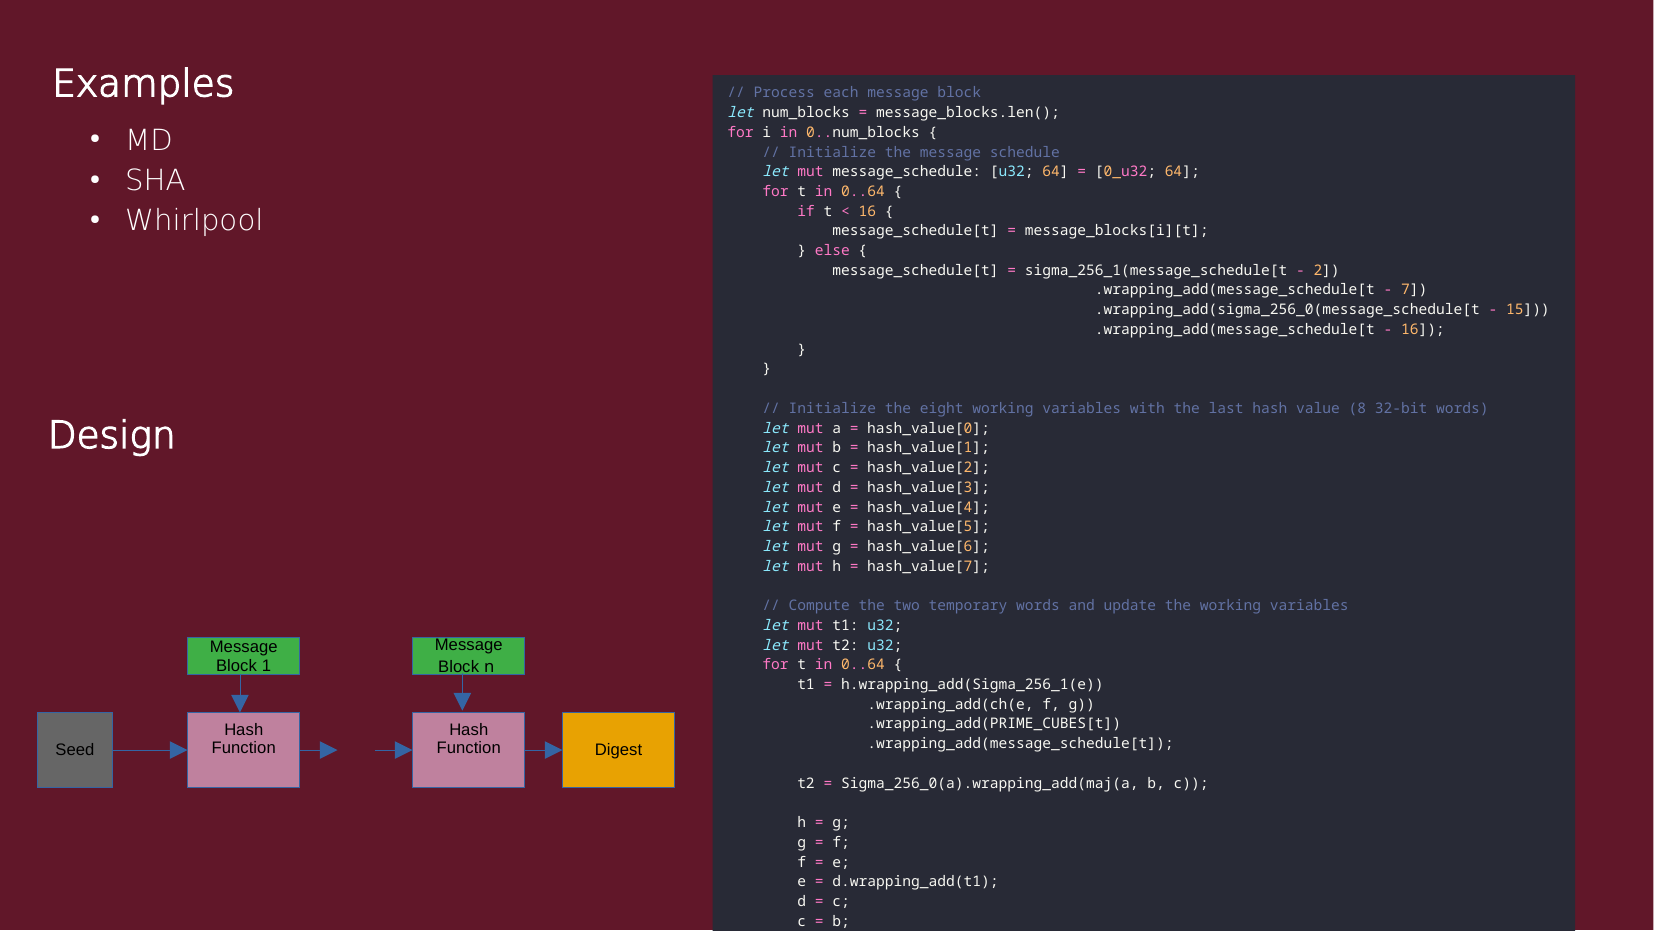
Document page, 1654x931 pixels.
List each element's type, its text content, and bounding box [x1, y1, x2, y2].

text_box Message Block n [412, 637, 525, 675]
text_box [187, 765, 300, 788]
text_box Hash Function [187, 712, 301, 765]
text_box Digest [562, 712, 675, 788]
text_box MD SHA Whirlpool [75, 115, 338, 263]
text_box Seed [37, 712, 113, 788]
text_box // Process each message block let num_blocks = message_blocks.len(); for i in 0..num_blocks { // Initialize the message schedule let mut message_schedule: [u32; 64] = [0_u32; 64]; for t in 0..64 { if t < 16 { message_schedule[t] = message_blocks[i][t]; } else { message_schedule[t] = sigma_256_1(message_schedule[t - 2]) .wrapping_add(message_schedule[t - 7]) .wrapping_add(sigma_256_0(message_schedule[t - 15])) .wrapping_add(message_schedule[t - 16]); } } // Initialize the eight working variables with the last hash value (8 32-bit words) let mut a = hash_value[0]; let mut b = hash_value[1]; let mut c = hash_value[2]; let mut d = hash_value[3]; let mut e = hash_value[4]; let mut f = hash_value[5]; let mut g = hash_value[6]; let mut h = hash_value[7]; // Compute the two temporary words and update the working variables let mut t1: u32; let mut t2: u32; for t in 0..64 { t1 = h.wrapping_add(Sigma_256_1(e)) .wrapping_add(ch(e, f, g)) .wrapping_add(PRIME_CUBES[t]) .wrapping_add(message_schedule[t]); t2 = Sigma_256_0(a).wrapping_add(maj(a, b, c)); h = g; g = f; f = e; e = d.wrapping_add(t1); d = c; c = b; b = a; a = t1.wrapping_add(t2); } // Update the hash value by adding the current working variables to the last hash value let temp_values = [a, b, c, d, e, f, g, h]; for (i, temp_value) in temp_values.iter().enumerate() { hash_value[i] = temp_value.wrapping_add(hash_value[i]); } } [712, 75, 1576, 863]
text_box Hash Function [412, 712, 526, 765]
text_box [412, 765, 525, 788]
text_box Design [32, 405, 258, 465]
text_box Examples [37, 54, 263, 113]
text_box Message Block 1 [187, 637, 300, 675]
